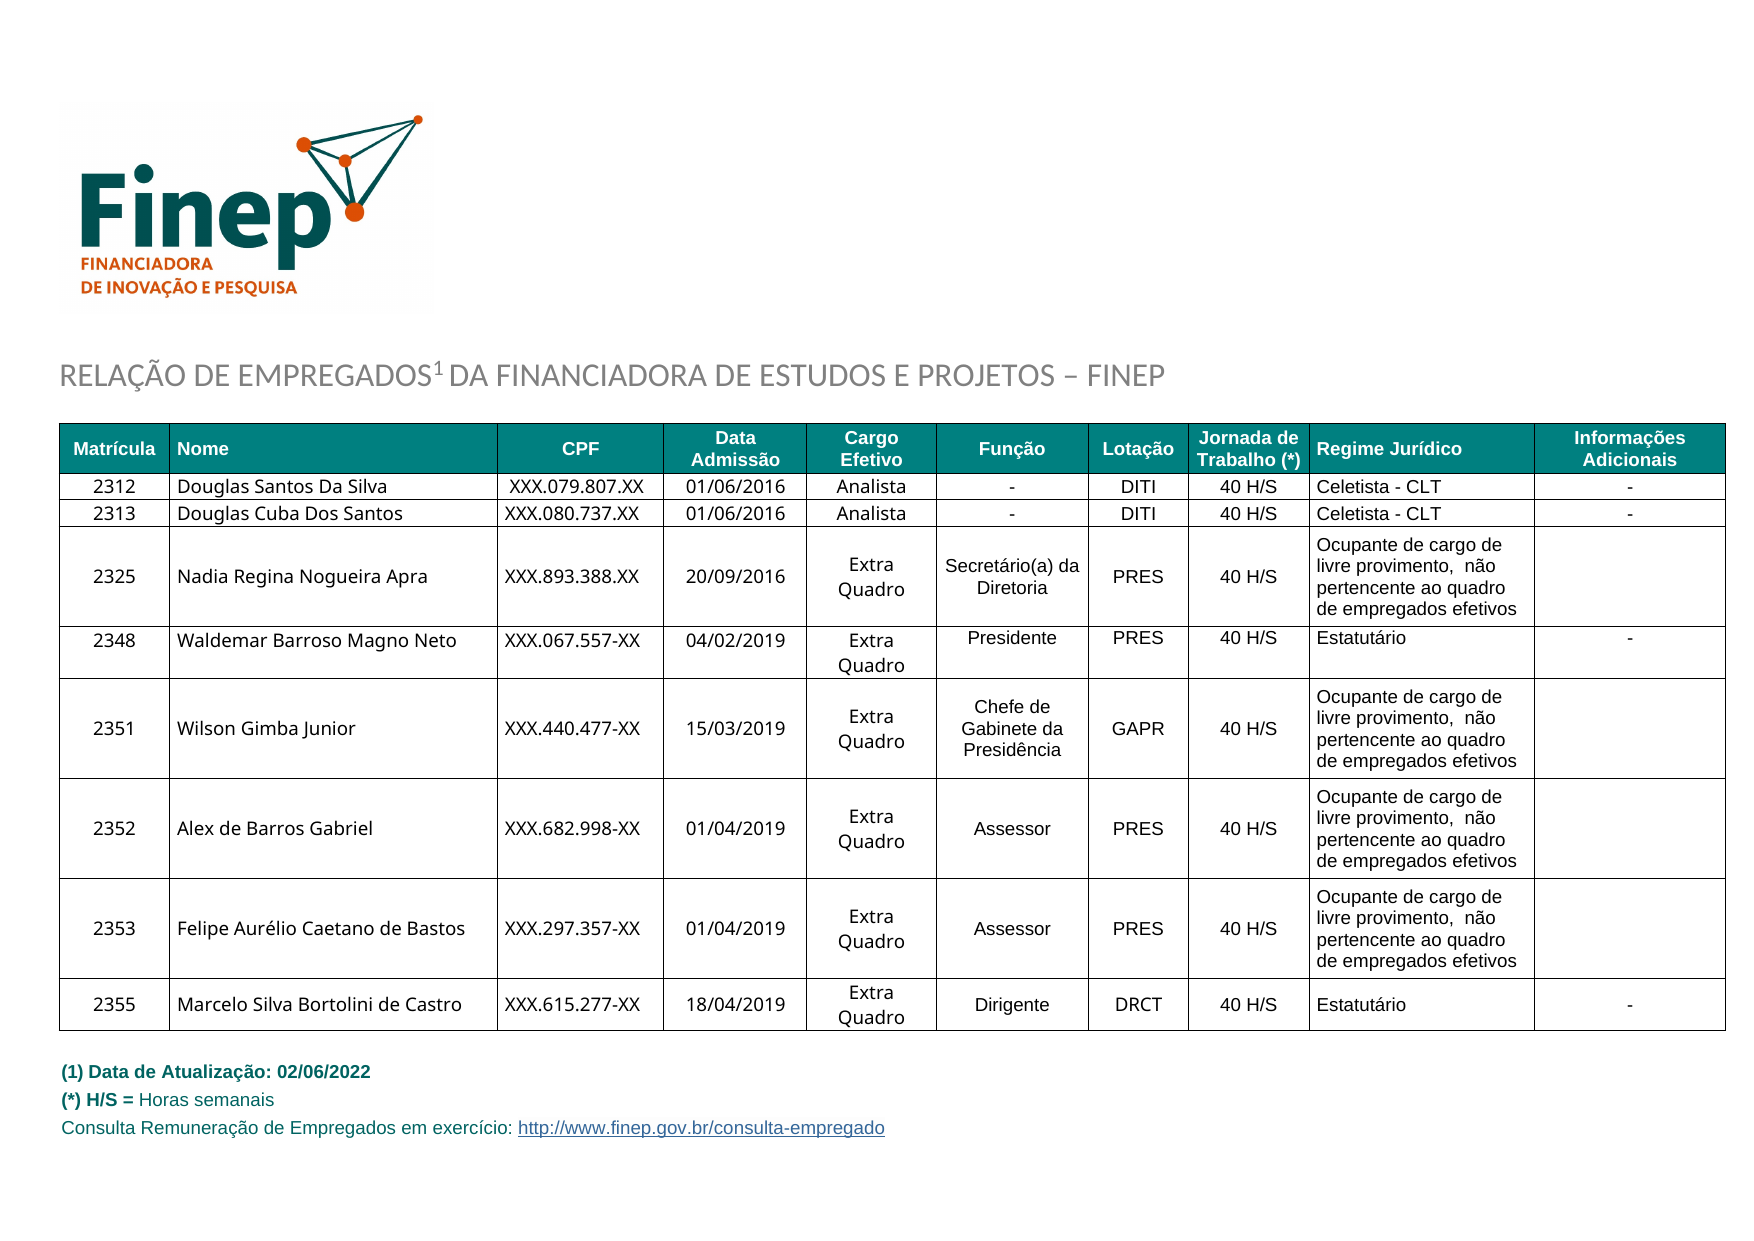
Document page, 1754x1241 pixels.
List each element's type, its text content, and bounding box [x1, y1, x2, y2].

table_cell PRES [1089, 779, 1188, 878]
table_cell DITI [1089, 500, 1188, 526]
table_cell PRES [1089, 879, 1188, 978]
table_cell 01/06/2016 [664, 500, 806, 526]
table_cell XXX.079.807.XX [498, 474, 663, 499]
table_cell Extra Quadro [807, 879, 936, 978]
table_cell 40 H/S [1189, 979, 1309, 1030]
table_header Informações Adicionais [1535, 424, 1725, 473]
table_cell 18/04/2019 [664, 979, 806, 1030]
table_cell XXX.080.737.XX [498, 500, 663, 526]
table_cell Dirigente [937, 979, 1088, 1030]
table_cell Extra Quadro [807, 979, 936, 1030]
table_cell Extra Quadro [807, 627, 936, 678]
table_cell Extra Quadro [807, 527, 936, 626]
table_cell Analista [807, 500, 936, 526]
table_cell XXX.615.277-XX [498, 979, 663, 1030]
table_cell 2325 [60, 527, 169, 626]
table_cell Extra Quadro [807, 679, 936, 778]
table_cell XXX.067.557-XX [498, 627, 663, 678]
table_cell 01/04/2019 [664, 779, 806, 878]
table_cell 04/02/2019 [664, 627, 806, 678]
table_cell Assessor [937, 879, 1088, 978]
table_cell 01/04/2019 [664, 879, 806, 978]
table_cell Ocupante de cargo de livre provimento, não pertencente ao quadro de empregados efetivos [1310, 779, 1534, 878]
table_cell XXX.893.388.XX [498, 527, 663, 626]
table_cell - [1535, 979, 1725, 1030]
table_cell Assessor [937, 779, 1088, 878]
table_cell 40 H/S [1189, 527, 1309, 626]
table_cell 2353 [60, 879, 169, 978]
table_header Nome [170, 424, 497, 473]
table_cell XXX.440.477-XX [498, 679, 663, 778]
table_cell [1535, 527, 1725, 626]
table_cell [1535, 779, 1725, 878]
table_cell 40 H/S [1189, 779, 1309, 878]
table_cell [1535, 679, 1725, 778]
table_cell Felipe Aurélio Caetano de Bastos [170, 879, 497, 978]
table_cell Extra Quadro [807, 779, 936, 878]
table_header Matrícula [60, 424, 169, 473]
table_header Data Admissão [664, 424, 806, 473]
table_cell 40 H/S [1189, 474, 1309, 499]
table_cell Ocupante de cargo de livre provimento, não pertencente ao quadro de empregados efetivos [1310, 679, 1534, 778]
table_cell Estatutário [1310, 627, 1534, 678]
table_cell Chefe de Gabinete da Presidência [937, 679, 1088, 778]
table_cell 2312 [60, 474, 169, 499]
table_cell Estatutário [1310, 979, 1534, 1030]
table_cell 40 H/S [1189, 627, 1309, 678]
table_cell 15/03/2019 [664, 679, 806, 778]
table_cell Nadia Regina Nogueira Apra [170, 527, 497, 626]
table_cell - [937, 500, 1088, 526]
table_cell Alex de Barros Gabriel [170, 779, 497, 878]
table_cell PRES [1089, 627, 1188, 678]
table_cell - [1535, 500, 1725, 526]
table_cell Marcelo Silva Bortolini de Castro [170, 979, 497, 1030]
table_cell Ocupante de cargo de livre provimento, não pertencente ao quadro de empregados efetivos [1310, 879, 1534, 978]
table_cell 20/09/2016 [664, 527, 806, 626]
table_header Lotação [1089, 424, 1188, 473]
table_cell Secretário(a) da Diretoria [937, 527, 1088, 626]
table_header Cargo Efetivo [807, 424, 936, 473]
table_cell - [937, 474, 1088, 499]
table_cell Ocupante de cargo de livre provimento, não pertencente ao quadro de empregados efetivos [1310, 527, 1534, 626]
table_cell 01/06/2016 [664, 474, 806, 499]
table_cell Wilson Gimba Junior [170, 679, 497, 778]
table_cell [1535, 879, 1725, 978]
table_cell DITI [1089, 474, 1188, 499]
table_cell 2313 [60, 500, 169, 526]
table_cell Douglas Cuba Dos Santos [170, 500, 497, 526]
table_cell Celetista - CLT [1310, 500, 1534, 526]
table_cell GAPR [1089, 679, 1188, 778]
table_cell 2355 [60, 979, 169, 1030]
table_cell Douglas Santos Da Silva [170, 474, 497, 499]
table_cell - [1535, 474, 1725, 499]
table_cell Presidente [937, 627, 1088, 678]
table_cell XXX.682.998-XX [498, 779, 663, 878]
table_header Função [937, 424, 1088, 473]
table_cell PRES [1089, 527, 1188, 626]
table_cell DRCT [1089, 979, 1188, 1030]
table_cell 2352 [60, 779, 169, 878]
table_header Regime Jurídico [1310, 424, 1534, 473]
table_header Jornada de Trabalho (*) [1189, 424, 1309, 473]
table_header CPF [498, 424, 663, 473]
table_cell 40 H/S [1189, 879, 1309, 978]
table_cell Analista [807, 474, 936, 499]
table_cell Celetista - CLT [1310, 474, 1534, 499]
table_cell XXX.297.357-XX [498, 879, 663, 978]
table_cell 40 H/S [1189, 500, 1309, 526]
table_cell 40 H/S [1189, 679, 1309, 778]
table_cell 2351 [60, 679, 169, 778]
table_cell Waldemar Barroso Magno Neto [170, 627, 497, 678]
table_cell - [1535, 627, 1725, 678]
table_cell 2348 [60, 627, 169, 678]
